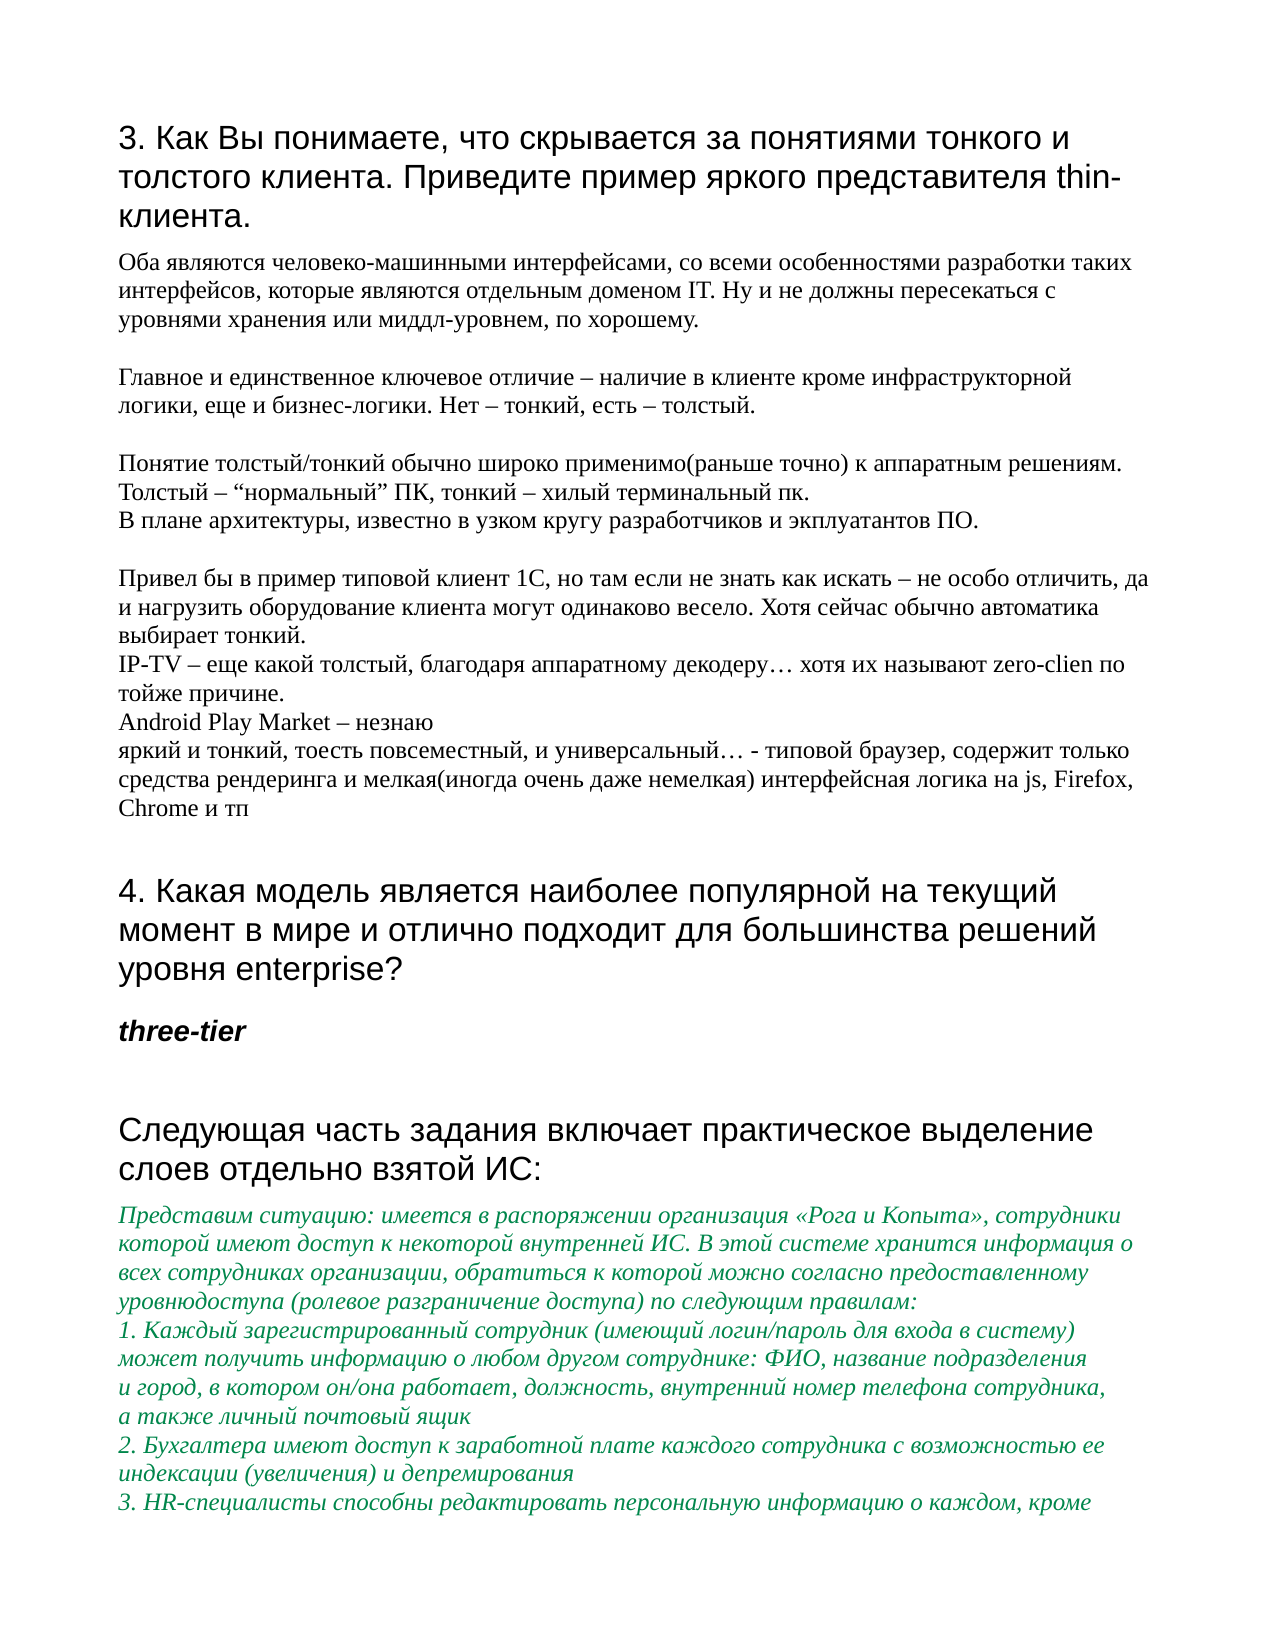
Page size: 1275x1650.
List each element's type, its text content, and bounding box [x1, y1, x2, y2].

text и город, в котором он/она работает, должность, внутренний номер телефона сотрудника, [118, 1372, 1157, 1401]
text яркий и тонкий, тоесть повсеместный, и универсальный… - типовой браузер, содержит только средства рендеринга и мелкая(иногда очень даже немелкая) интерфейсная логика на js, Firefox, Chrome и тп [118, 735, 1157, 850]
text которой имеют доступ к некоторой внутренней ИС. В этой системе хранится информация о всех сотрудниках организации, обратиться к которой можно согласно предоставленному уровнюдоступа (ролевое разграничение доступа) по следующим правилам: [118, 1228, 1157, 1315]
text Главное и единственное ключевое отличие – наличие в клиенте кроме инфраструкторной логики, еще и бизнес-логики. Нет – тонкий, есть – толстый. [118, 362, 1157, 448]
text а также личный почтовый ящик [118, 1401, 1157, 1430]
text 3. HR-специалисты способны редактировать персональную информацию о каждом, кроме [118, 1487, 1157, 1516]
text 2. Бухгалтера имеют доступ к заработной плате каждого сотрудника с возможностью ее [118, 1430, 1157, 1458]
subtitle 3. Как Вы понимаете, что скрывается за понятиями тонкого и толстого клиента. Приведите пример яркого представителя thin-клиента. [118, 118, 1157, 234]
text Android Play Market – незнаю [118, 707, 1157, 735]
text может получить информацию о любом другом сотруднике: ФИО, название подразделения [118, 1343, 1157, 1372]
subtitle Следующая часть задания включает практическое выделение слоев отдельно взятой ИС: [118, 1110, 1157, 1187]
subtitle three-tier [118, 1014, 1157, 1048]
subtitle 4. Какая модель является наиболее популярной на текущий момент в мире и отлично подходит для большинства решений уровня enterprise? [118, 871, 1157, 987]
text Представим ситуацию: имеется в распоряжении организация «Рога и Копыта», сотрудники [118, 1200, 1157, 1228]
text индексации (увеличения) и депремирования [118, 1458, 1157, 1487]
text Привел бы в пример типовой клиент 1С, но там если не знать как искать – не особо отличить, да и нагрузить оборудование клиента могут одинаково весело. Хотя сейчас обычно автоматика выбирает тонкий. IP-TV – еще какой толстый, благодаря аппаратному декодеру… хотя их называют zero-clien по тойже причине. [118, 563, 1157, 707]
text 1. Каждый зарегистрированный сотрудник (имеющий логин/пароль для входа в систему) [118, 1315, 1157, 1343]
text Понятие толстый/тонкий обычно широко применимо(раньше точно) к аппаратным решениям. Толстый – “нормальный” ПК, тонкий – хилый терминальный пк. В плане архитектуры, известно в узком кругу разработчиков и экплуатантов ПО. [118, 448, 1157, 534]
text Оба являются человеко-машинными интерфейсами, со всеми особенностями разработки таких интерфейсов, которые являются отдельным доменом IT. Ну и не должны пересекаться с уровнями хранения или миддл-уровнем, по хорошему. [118, 247, 1157, 333]
